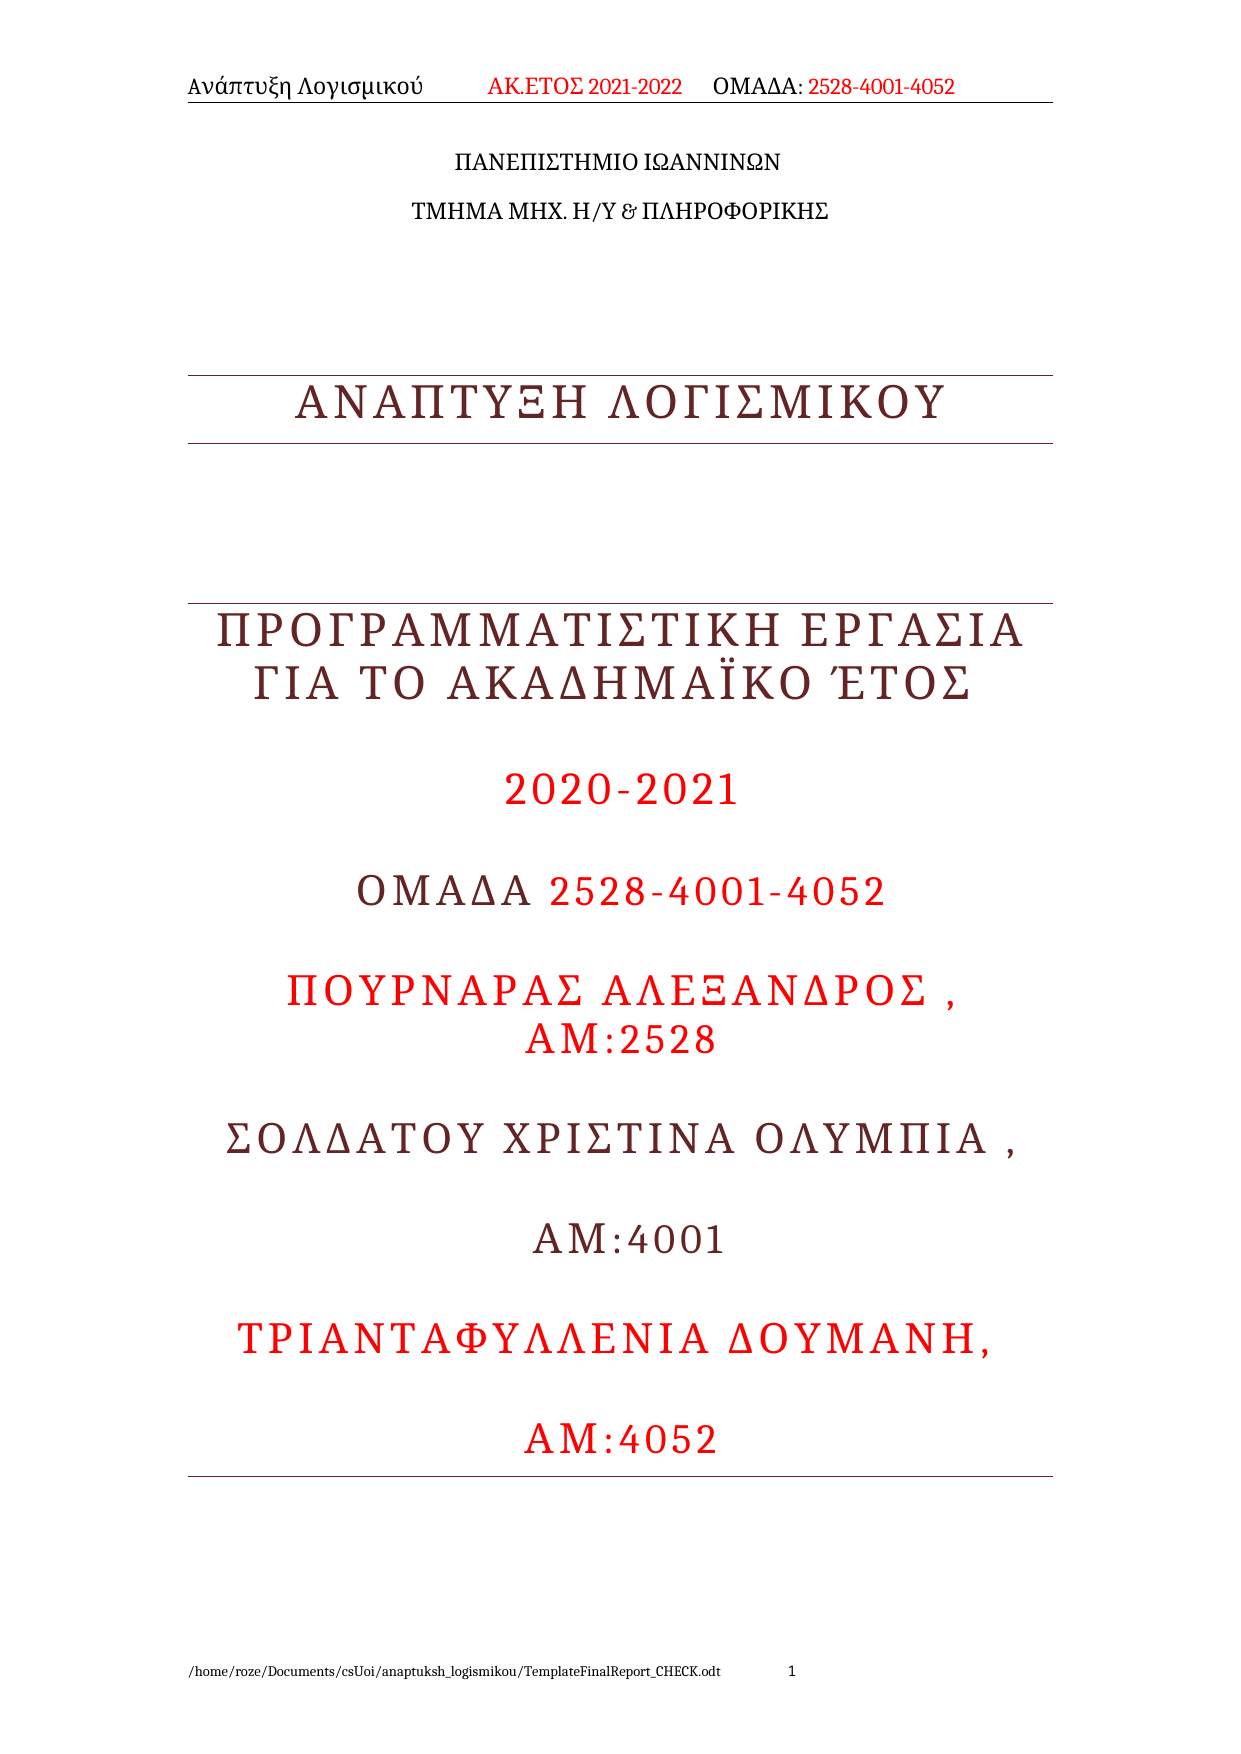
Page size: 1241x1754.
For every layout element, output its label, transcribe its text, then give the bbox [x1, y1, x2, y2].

subtitle ΑΜ:4052 [187, 1413, 1053, 1476]
subtitle ΑΝΑΠΤΥΞΗ ΛΟΓΙΣΜΙΚΟΥ [187, 376, 1053, 443]
subtitle τριανταφυλλενια δουμανη, [187, 1313, 1053, 1363]
text ΤΜΗΜΑ ΜΗΧ. Η/Υ & ΠΛΗΡΟΦΟΡΙΚΗΣ [187, 198, 1053, 225]
subtitle ΟΜΑΔΑ 2528-4001-4052 [187, 865, 1053, 916]
subtitle 2020-2021 [187, 760, 1053, 816]
subtitle σολδατου χριστινα ολυμπια , [187, 1113, 1053, 1163]
subtitle πουρναρας αλεξανδρος , ΑΜ:2528 [187, 965, 1053, 1063]
subtitle ΑΜ:4001 [187, 1213, 1053, 1263]
subtitle ΠΡΟΓΡΑΜΜΑΤΙΣΤΙΚΗ ΕΡΓΑΣΙΑ για το ακαδημαϊκο έτος [187, 604, 1053, 711]
text ΠΑΝΕΠΙΣΤΗΜΙΟ ΙΩΑΝΝΙΝΩΝ [187, 150, 1053, 176]
